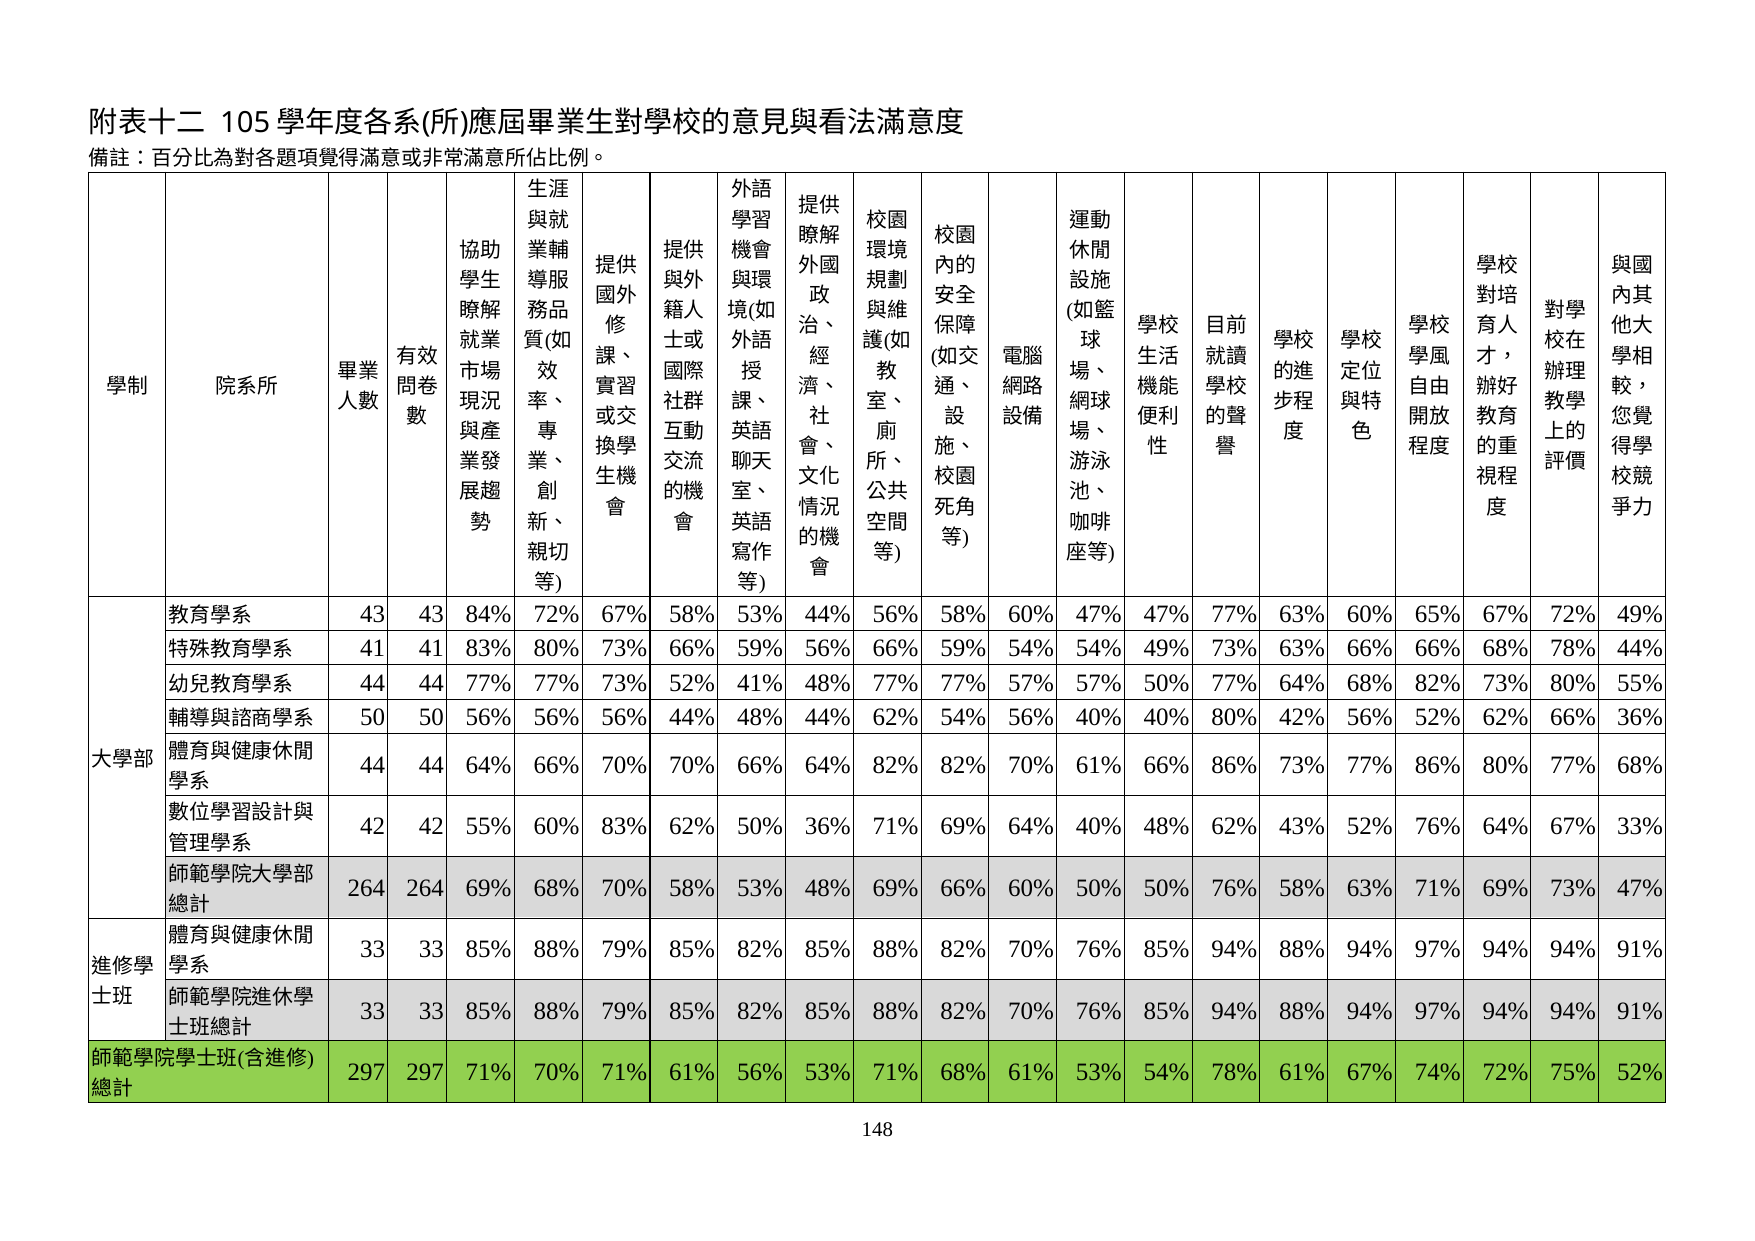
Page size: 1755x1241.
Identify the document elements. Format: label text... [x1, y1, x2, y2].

table_cell 43 [388, 597, 446, 630]
table_cell 55% [447, 796, 514, 856]
table_cell 70% [583, 734, 649, 794]
table_cell 40% [1125, 700, 1192, 733]
table_cell 33% [1599, 796, 1665, 856]
table_cell 44 [388, 665, 446, 699]
table_cell 53% [718, 597, 785, 630]
table_header 生涯與就業輔導服務品質(如效率、專業、創新、親切等) [515, 173, 582, 596]
table_cell 73% [583, 665, 649, 699]
table_cell 70% [989, 919, 1056, 979]
table_cell 71% [854, 1041, 921, 1102]
table_cell 師範學院大學部總計 [166, 857, 328, 917]
table_cell 54% [989, 631, 1056, 664]
table_cell 91% [1599, 919, 1665, 979]
table_cell 76% [1396, 796, 1463, 856]
table_cell 52% [1599, 1041, 1665, 1102]
table_cell 44 [329, 734, 387, 794]
table_cell 59% [718, 631, 785, 664]
table_cell 特殊教育學系 [166, 631, 328, 664]
table_cell 82% [922, 734, 988, 794]
table_cell 56% [583, 700, 649, 733]
table_cell 52% [651, 665, 717, 699]
table_cell 59% [922, 631, 988, 664]
table_cell 56% [1328, 700, 1395, 733]
table_cell 54% [922, 700, 988, 733]
table_cell 67% [1328, 1041, 1395, 1102]
table_cell 82% [1396, 665, 1463, 699]
table_cell 84% [447, 597, 514, 630]
table_cell 77% [515, 665, 582, 699]
table_cell 52% [1328, 796, 1395, 856]
table_cell 83% [447, 631, 514, 664]
table_cell 68% [1599, 734, 1665, 794]
table_cell 40% [1057, 796, 1124, 856]
table_cell 78% [1531, 631, 1598, 664]
table_cell 44% [651, 700, 717, 733]
table_header 目前就讀學校的聲譽 [1193, 173, 1259, 596]
table_cell 88% [515, 980, 582, 1040]
table_cell 60% [989, 857, 1056, 917]
table_cell 79% [583, 919, 649, 979]
table_cell 88% [854, 980, 921, 1040]
table_cell 94% [1464, 919, 1530, 979]
subtitle 附表十二 105學年度各系(所)應屆畢業生對學校的意見與看法滿意度 [89, 99, 1666, 141]
table_cell 50% [1125, 665, 1192, 699]
table_header 電腦網路設備 [989, 173, 1056, 596]
table_cell 94% [1328, 980, 1395, 1040]
table_cell 61% [1057, 734, 1124, 794]
table_cell 94% [1193, 980, 1259, 1040]
table_cell 58% [922, 597, 988, 630]
table_cell 47% [1599, 857, 1665, 917]
table_cell 50 [388, 700, 446, 733]
table_cell 輔導與諮商學系 [166, 700, 328, 733]
table_header 有效問卷數 [388, 173, 446, 596]
table_header 院系所 [166, 173, 328, 596]
table_cell 67% [1464, 597, 1530, 630]
table_cell 73% [1260, 734, 1327, 794]
table_cell 85% [447, 919, 514, 979]
table_cell 68% [1464, 631, 1530, 664]
table_cell 85% [651, 919, 717, 979]
table_cell 44% [786, 700, 853, 733]
table_cell 41 [388, 631, 446, 664]
table_cell 68% [515, 857, 582, 917]
table_cell 53% [1057, 1041, 1124, 1102]
table_cell 53% [786, 1041, 853, 1102]
table_cell 75% [1531, 1041, 1598, 1102]
table_cell 76% [1193, 857, 1259, 917]
table_cell 91% [1599, 980, 1665, 1040]
table_cell 80% [1531, 665, 1598, 699]
table_cell 63% [1260, 597, 1327, 630]
table_cell 85% [1125, 980, 1192, 1040]
table_cell 66% [515, 734, 582, 794]
table_cell 76% [1057, 919, 1124, 979]
table_cell 94% [1531, 980, 1598, 1040]
table_cell 48% [786, 665, 853, 699]
table_cell 73% [1531, 857, 1598, 917]
table_cell 33 [329, 919, 387, 979]
table_cell 97% [1396, 919, 1463, 979]
table_cell 66% [854, 631, 921, 664]
table_cell 50 [329, 700, 387, 733]
table_cell 71% [1396, 857, 1463, 917]
table_cell 56% [989, 700, 1056, 733]
table_cell 47% [1125, 597, 1192, 630]
table_cell 64% [1260, 665, 1327, 699]
table_cell 66% [1396, 631, 1463, 664]
table_cell 73% [1464, 665, 1530, 699]
table_cell 264 [388, 857, 446, 917]
table_cell 40% [1057, 700, 1124, 733]
table_cell 80% [1193, 700, 1259, 733]
table_cell 50% [1057, 857, 1124, 917]
table_cell 56% [718, 1041, 785, 1102]
table_cell 36% [786, 796, 853, 856]
table_cell 33 [329, 980, 387, 1040]
table_cell 57% [1057, 665, 1124, 699]
table_cell 82% [922, 980, 988, 1040]
table_header 運動休閒設施(如籃球場、網球場、游泳池、咖啡座等) [1057, 173, 1124, 596]
table_header 提供與外籍人士或國際社群互動交流的機會 [651, 173, 717, 596]
table_cell 56% [447, 700, 514, 733]
table_cell 77% [1193, 665, 1259, 699]
table_cell 70% [515, 1041, 582, 1102]
table_cell 82% [718, 919, 785, 979]
table_cell 82% [718, 980, 785, 1040]
table_cell 72% [515, 597, 582, 630]
table_cell 71% [854, 796, 921, 856]
table_cell 64% [1464, 796, 1530, 856]
table_cell 297 [329, 1041, 387, 1102]
table_cell 80% [1464, 734, 1530, 794]
table_cell 66% [1328, 631, 1395, 664]
table_cell 60% [989, 597, 1056, 630]
table_cell 69% [922, 796, 988, 856]
table_cell 62% [1464, 700, 1530, 733]
table_cell 53% [718, 857, 785, 917]
table_cell 42 [388, 796, 446, 856]
table_cell 數位學習設計與管理學系 [166, 796, 328, 856]
table_cell 70% [583, 857, 649, 917]
table_cell 56% [786, 631, 853, 664]
table_cell 49% [1125, 631, 1192, 664]
table_header 提供瞭解外國政治、經濟、社會、文化情況的機會 [786, 173, 853, 596]
table_cell 50% [1125, 857, 1192, 917]
table_cell 幼兒教育學系 [166, 665, 328, 699]
table_header 學校學風自由開放程度 [1396, 173, 1463, 596]
table_cell 48% [1125, 796, 1192, 856]
table_cell 65% [1396, 597, 1463, 630]
table_cell 74% [1396, 1041, 1463, 1102]
table_cell 61% [989, 1041, 1056, 1102]
table_cell 61% [1260, 1041, 1327, 1102]
table_header 提供國外修課、實習或交換學生機會 [583, 173, 649, 596]
table_cell 66% [922, 857, 988, 917]
table_cell 56% [854, 597, 921, 630]
table_cell 77% [922, 665, 988, 699]
table_cell 63% [1260, 631, 1327, 664]
table_cell 大學部 [89, 597, 165, 917]
table_header 學校生活機能便利性 [1125, 173, 1192, 596]
table_cell 58% [1260, 857, 1327, 917]
table_cell 43 [329, 597, 387, 630]
table_cell 58% [651, 597, 717, 630]
table_cell 94% [1328, 919, 1395, 979]
table_cell 41 [329, 631, 387, 664]
table_cell 94% [1464, 980, 1530, 1040]
table_cell 62% [1193, 796, 1259, 856]
table_cell 體育與健康休閒學系 [166, 734, 328, 794]
table_cell 63% [1328, 857, 1395, 917]
table_cell 70% [651, 734, 717, 794]
table_cell 62% [651, 796, 717, 856]
table_cell 94% [1193, 919, 1259, 979]
table_cell 68% [1328, 665, 1395, 699]
table_cell 55% [1599, 665, 1665, 699]
table_header 校園環境規劃與維護(如教室、廁所、公共空間等) [854, 173, 921, 596]
table_cell 85% [786, 919, 853, 979]
table_header 與國內其他大學相較，您覺得學校競爭力 [1599, 173, 1665, 596]
table_cell 77% [447, 665, 514, 699]
table_cell 54% [1125, 1041, 1192, 1102]
table_cell 71% [447, 1041, 514, 1102]
table_header 學校的進步程度 [1260, 173, 1327, 596]
table_cell 78% [1193, 1041, 1259, 1102]
table_cell 69% [854, 857, 921, 917]
table_cell 54% [1057, 631, 1124, 664]
table_cell 79% [583, 980, 649, 1040]
table_cell 44% [1599, 631, 1665, 664]
table_cell 66% [651, 631, 717, 664]
table_header 協助學生瞭解就業市場現況與產業發展趨勢 [447, 173, 514, 596]
table_header 學校對培育人才，辦好教育的重視程度 [1464, 173, 1530, 596]
table_cell 86% [1193, 734, 1259, 794]
table_cell 82% [854, 734, 921, 794]
table_cell 67% [583, 597, 649, 630]
table_cell 66% [1125, 734, 1192, 794]
table_cell 73% [1193, 631, 1259, 664]
table_header 對學校在辦理教學上的評價 [1531, 173, 1598, 596]
table_cell 66% [1531, 700, 1598, 733]
table_header 學制 [89, 173, 165, 596]
table_cell 66% [718, 734, 785, 794]
table_cell 72% [1531, 597, 1598, 630]
table_cell 44 [329, 665, 387, 699]
table_cell 85% [651, 980, 717, 1040]
table_cell 88% [854, 919, 921, 979]
table_cell 60% [515, 796, 582, 856]
table_cell 88% [515, 919, 582, 979]
table_cell 64% [786, 734, 853, 794]
table_cell 69% [447, 857, 514, 917]
table_cell 77% [1531, 734, 1598, 794]
table_cell 264 [329, 857, 387, 917]
table_cell 41% [718, 665, 785, 699]
table_cell 44% [786, 597, 853, 630]
table_cell 76% [1057, 980, 1124, 1040]
table_cell 67% [1531, 796, 1598, 856]
table_cell 85% [447, 980, 514, 1040]
table_cell 97% [1396, 980, 1463, 1040]
text 備註：百分比為對各題項覺得滿意或非常滿意所佔比例。 [89, 141, 1666, 172]
table_cell 64% [989, 796, 1056, 856]
table_cell 86% [1396, 734, 1463, 794]
table_cell 297 [388, 1041, 446, 1102]
table_header 校園內的安全保障(如交通、設施、校園死角等) [922, 173, 988, 596]
table_cell 44 [388, 734, 446, 794]
table_cell 42 [329, 796, 387, 856]
table_cell 48% [718, 700, 785, 733]
table_header 學校定位與特色 [1328, 173, 1395, 596]
table_cell 77% [1328, 734, 1395, 794]
table_cell 43% [1260, 796, 1327, 856]
table_cell 69% [1464, 857, 1530, 917]
table_cell 50% [718, 796, 785, 856]
table_header 畢業人數 [329, 173, 387, 596]
table_cell 47% [1057, 597, 1124, 630]
table_cell 64% [447, 734, 514, 794]
table_cell 70% [989, 734, 1056, 794]
table_cell 師範學院學士班(含進修)總計 [89, 1041, 328, 1102]
table_cell 88% [1260, 980, 1327, 1040]
table_cell 71% [583, 1041, 649, 1102]
table_cell 80% [515, 631, 582, 664]
table_cell 48% [786, 857, 853, 917]
table_cell 33 [388, 919, 446, 979]
table_cell 83% [583, 796, 649, 856]
table_cell 師範學院進休學士班總計 [166, 980, 328, 1040]
table_cell 61% [651, 1041, 717, 1102]
table_cell 教育學系 [166, 597, 328, 630]
table_cell 85% [1125, 919, 1192, 979]
table_cell 56% [515, 700, 582, 733]
table_cell 體育與健康休閒學系 [166, 919, 328, 979]
table_header 外語學習機會與環境(如外語授課、英語聊天室、英語寫作等) [718, 173, 785, 596]
table_cell 60% [1328, 597, 1395, 630]
table_cell 88% [1260, 919, 1327, 979]
table_cell 77% [854, 665, 921, 699]
table_cell 94% [1531, 919, 1598, 979]
table_cell 72% [1464, 1041, 1530, 1102]
table_cell 77% [1193, 597, 1259, 630]
table_cell 33 [388, 980, 446, 1040]
table_cell 57% [989, 665, 1056, 699]
table_cell 42% [1260, 700, 1327, 733]
table_cell 36% [1599, 700, 1665, 733]
table_cell 68% [922, 1041, 988, 1102]
table_cell 58% [651, 857, 717, 917]
table_cell 49% [1599, 597, 1665, 630]
table_cell 62% [854, 700, 921, 733]
table_cell 73% [583, 631, 649, 664]
table_cell 82% [922, 919, 988, 979]
table_cell 85% [786, 980, 853, 1040]
table_cell 52% [1396, 700, 1463, 733]
table_cell 進修學士班 [89, 919, 165, 1040]
table_cell 70% [989, 980, 1056, 1040]
